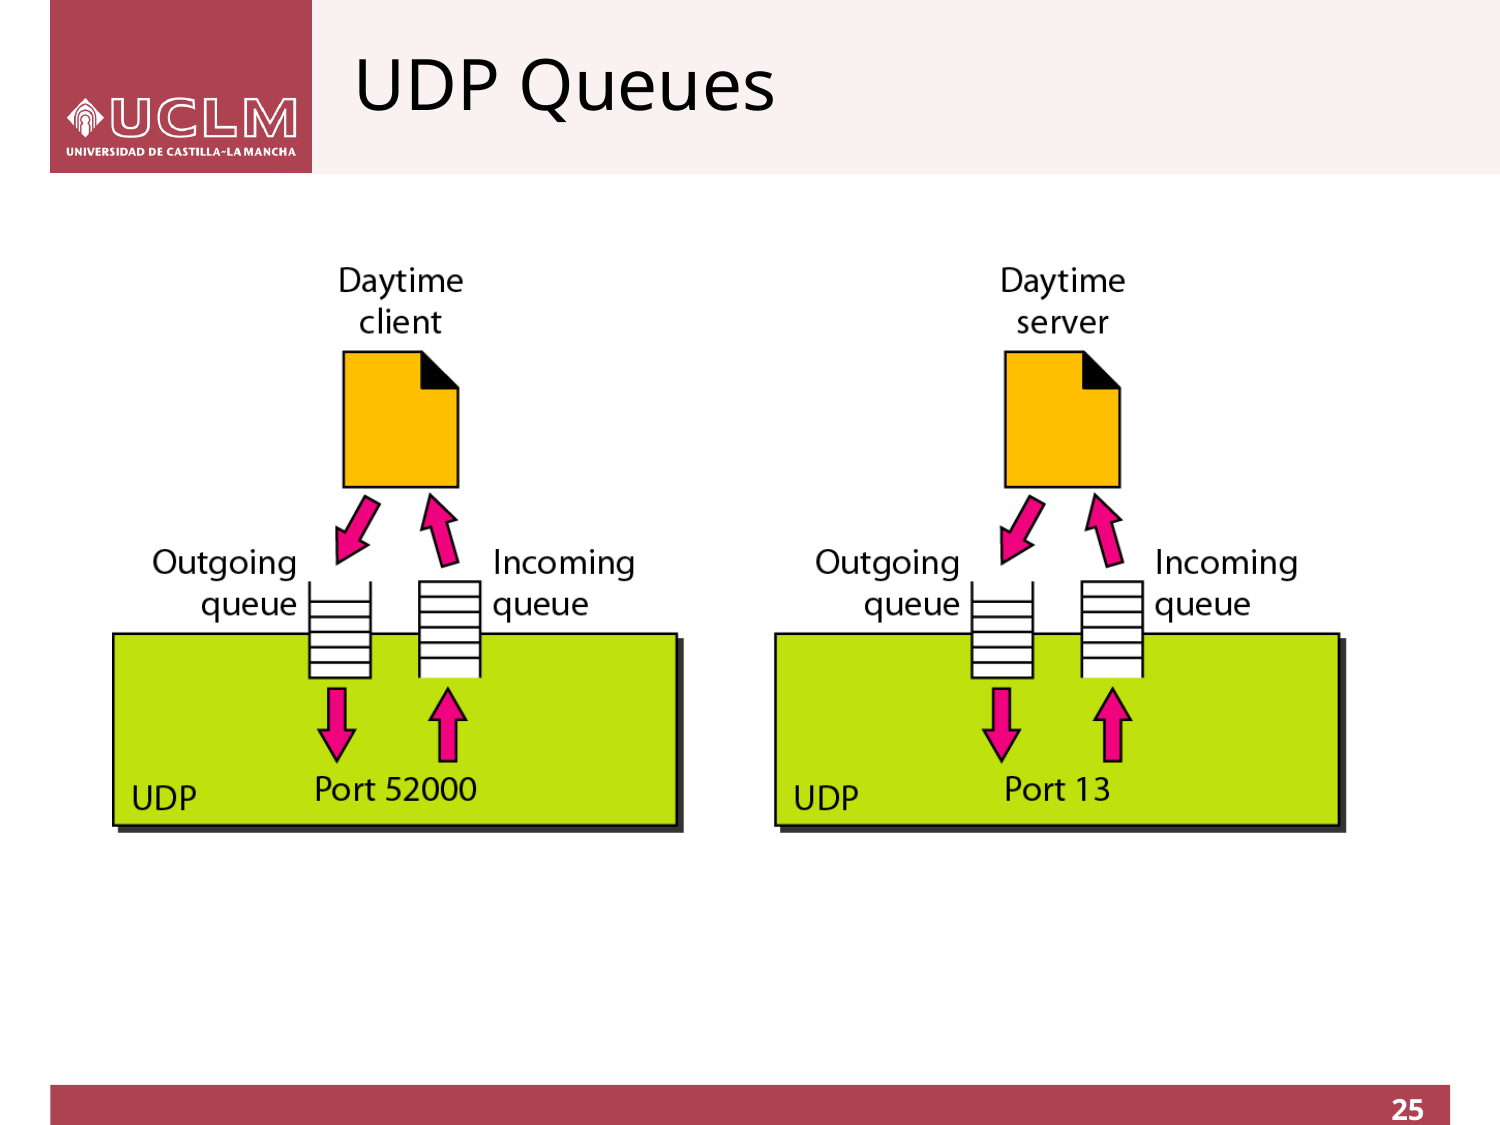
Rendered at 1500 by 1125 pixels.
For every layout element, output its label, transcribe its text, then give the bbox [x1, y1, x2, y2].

picture [50, 0, 312, 173]
picture [112, 262, 1347, 833]
title UDP Queues [353, 6, 1425, 168]
